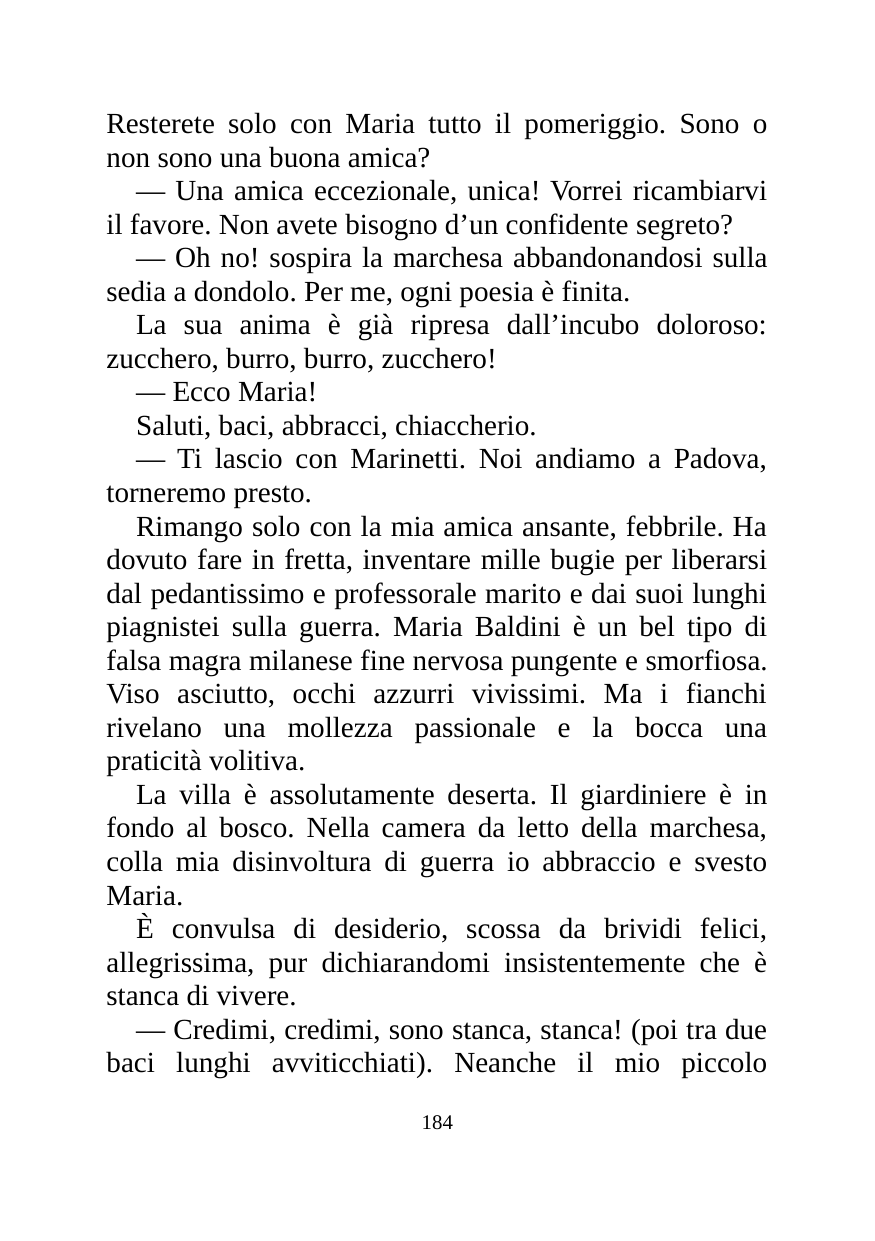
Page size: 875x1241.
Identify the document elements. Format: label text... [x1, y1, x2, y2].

text Saluti, baci, abbracci, chiaccherio. [106, 408, 768, 442]
text Resterete solo con Maria tutto il pomeriggio. Sono o non sono una buona amica? [106, 106, 768, 173]
text — Credimi, credimi, sono stanca, stanca! (poi tra due baci lunghi avviticchiati). Neanche il mio piccolo [106, 1012, 768, 1079]
text La sua anima è già ripresa dall’incubo doloroso: zucchero, burro, burro, zucchero! [106, 307, 768, 374]
text — Una amica eccezionale, unica! Vorrei ricambiarvi il favore. Non avete bisogno d’un confidente segreto? [106, 173, 768, 240]
text — Ti lascio con Marinetti. Noi andiamo a Padova, torneremo presto. [106, 442, 768, 509]
text — Ecco Maria! [106, 374, 768, 408]
text Rimango solo con la mia amica ansante, febbrile. Ha dovuto fare in fretta, inventare mille bugie per liberarsi dal pedantissimo e professorale marito e dai suoi lunghi piagnistei sulla guerra. Maria Baldini è un bel tipo di falsa magra milanese fine nervosa pungente e smorfiosa. Viso asciutto, occhi azzurri vivissimi. Ma i fianchi rivelano una mollezza passionale e la bocca una praticità volitiva. [106, 509, 768, 777]
text La villa è assolutamente deserta. Il giardiniere è in fondo al bosco. Nella camera da letto della marchesa, colla mia disinvoltura di guerra io abbraccio e svesto Maria. [106, 777, 768, 911]
text — Oh no! sospira la marchesa abbandonandosi sulla sedia a dondolo. Per me, ogni poesia è finita. [106, 240, 768, 307]
text È convulsa di desiderio, scossa da brividi felici, allegrissima, pur dichiarandomi insistentemente che è stanca di vivere. [106, 911, 768, 1012]
